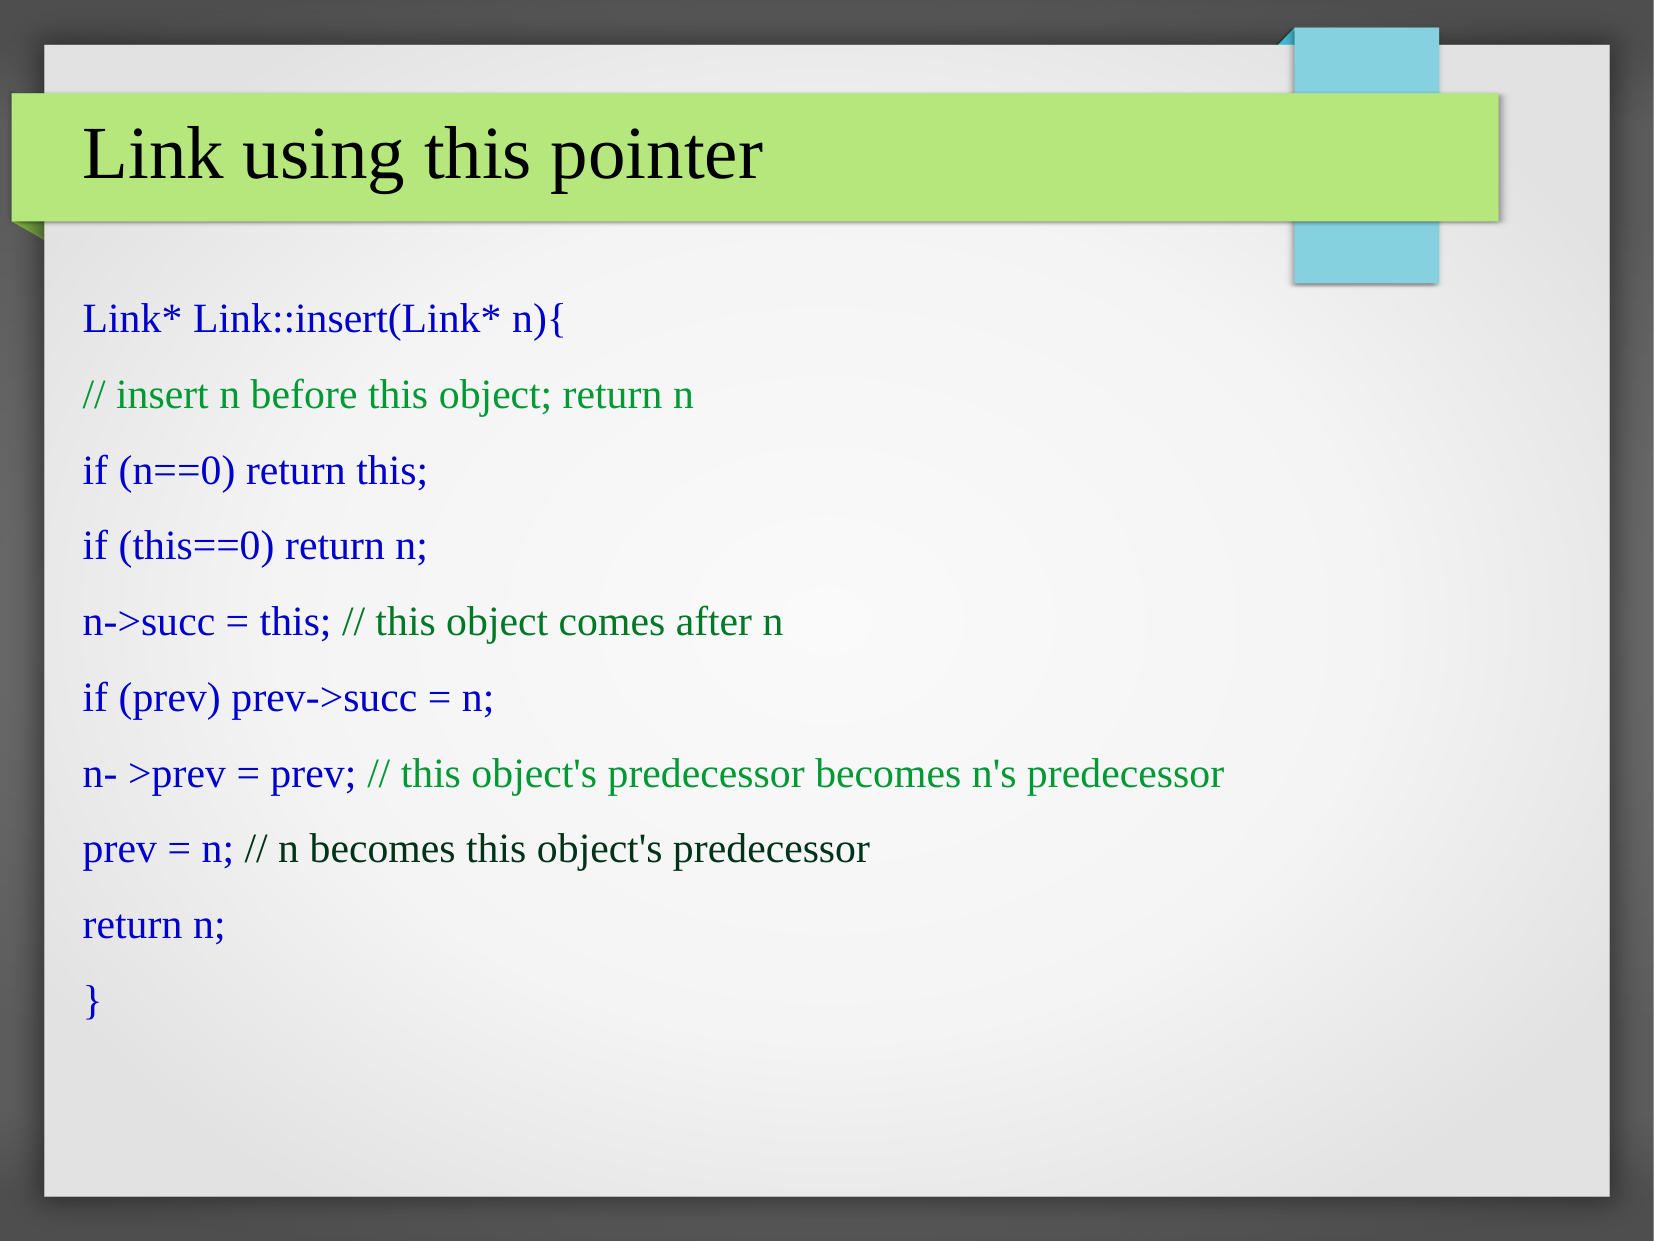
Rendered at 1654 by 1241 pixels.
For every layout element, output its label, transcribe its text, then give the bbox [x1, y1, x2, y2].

title Link using this pointer [82, 94, 1264, 213]
picture [0, 0, 1654, 1241]
list Link* Link::insert(Link* n){ // insert n before this object; return n if (n==0) return this; if (this==0) return n; n->succ = this; // this object comes after n if (prev) prev->succ = n; n- >prev = prev; // this object's predecessor becomes n's predecessor prev = n; // n becomes this object's predecessor return n; } [82, 295, 1571, 1015]
